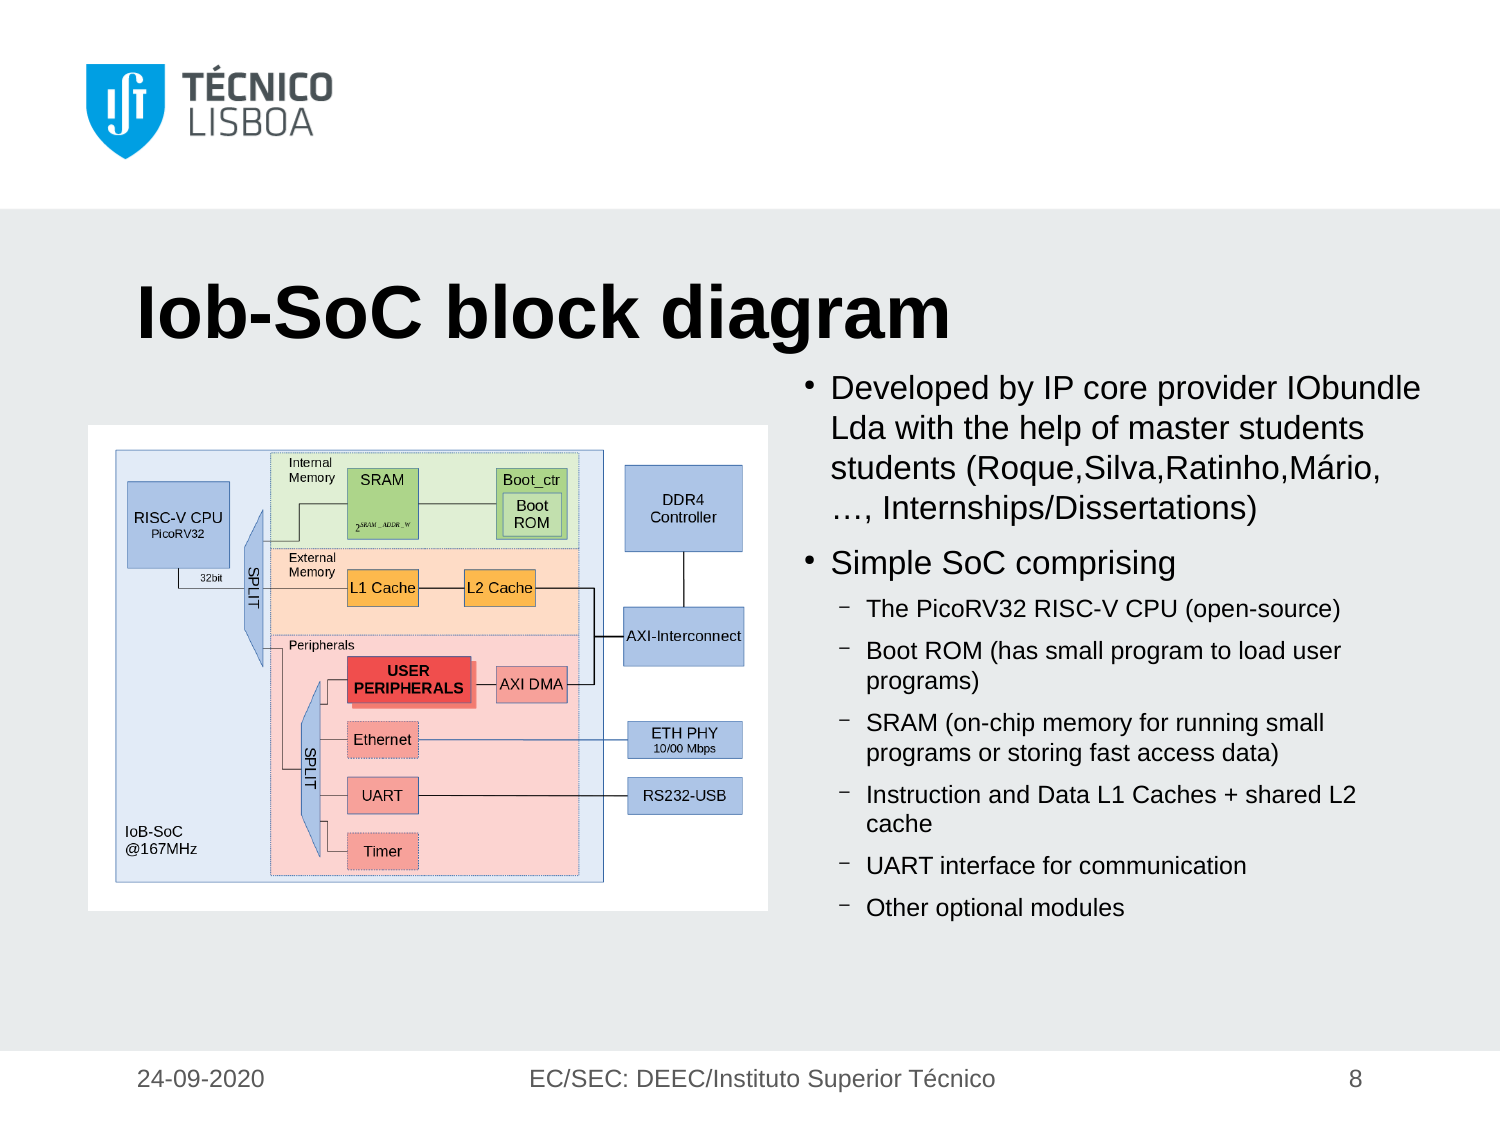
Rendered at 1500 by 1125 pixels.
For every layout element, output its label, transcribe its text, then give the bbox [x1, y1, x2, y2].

slide_number 24-09-2020 [121, 1052, 425, 1103]
picture [0, 0, 1500, 1125]
slide_number [1077, 1052, 1378, 1103]
footer EC/SEC: DEEC/Instituto Superior Técnico [512, 1052, 1021, 1103]
title Iob-SoC block diagram [121, 237, 1378, 381]
list Developed by IP core provider IObundle Lda with the help of master students students (Roque,Silva,Ratinho,Mário, …, Internships/Dissertations) Simple SoC comprising The PicoRV32 RISC-V CPU (open-source) Boot ROM (has small program to load user programs) SRAM (on-chip memory for running small programs or storing fast access data) Instruction and Data L1 Caches + shared L2 cache UART interface for communication Other optional modules [795, 366, 1430, 958]
